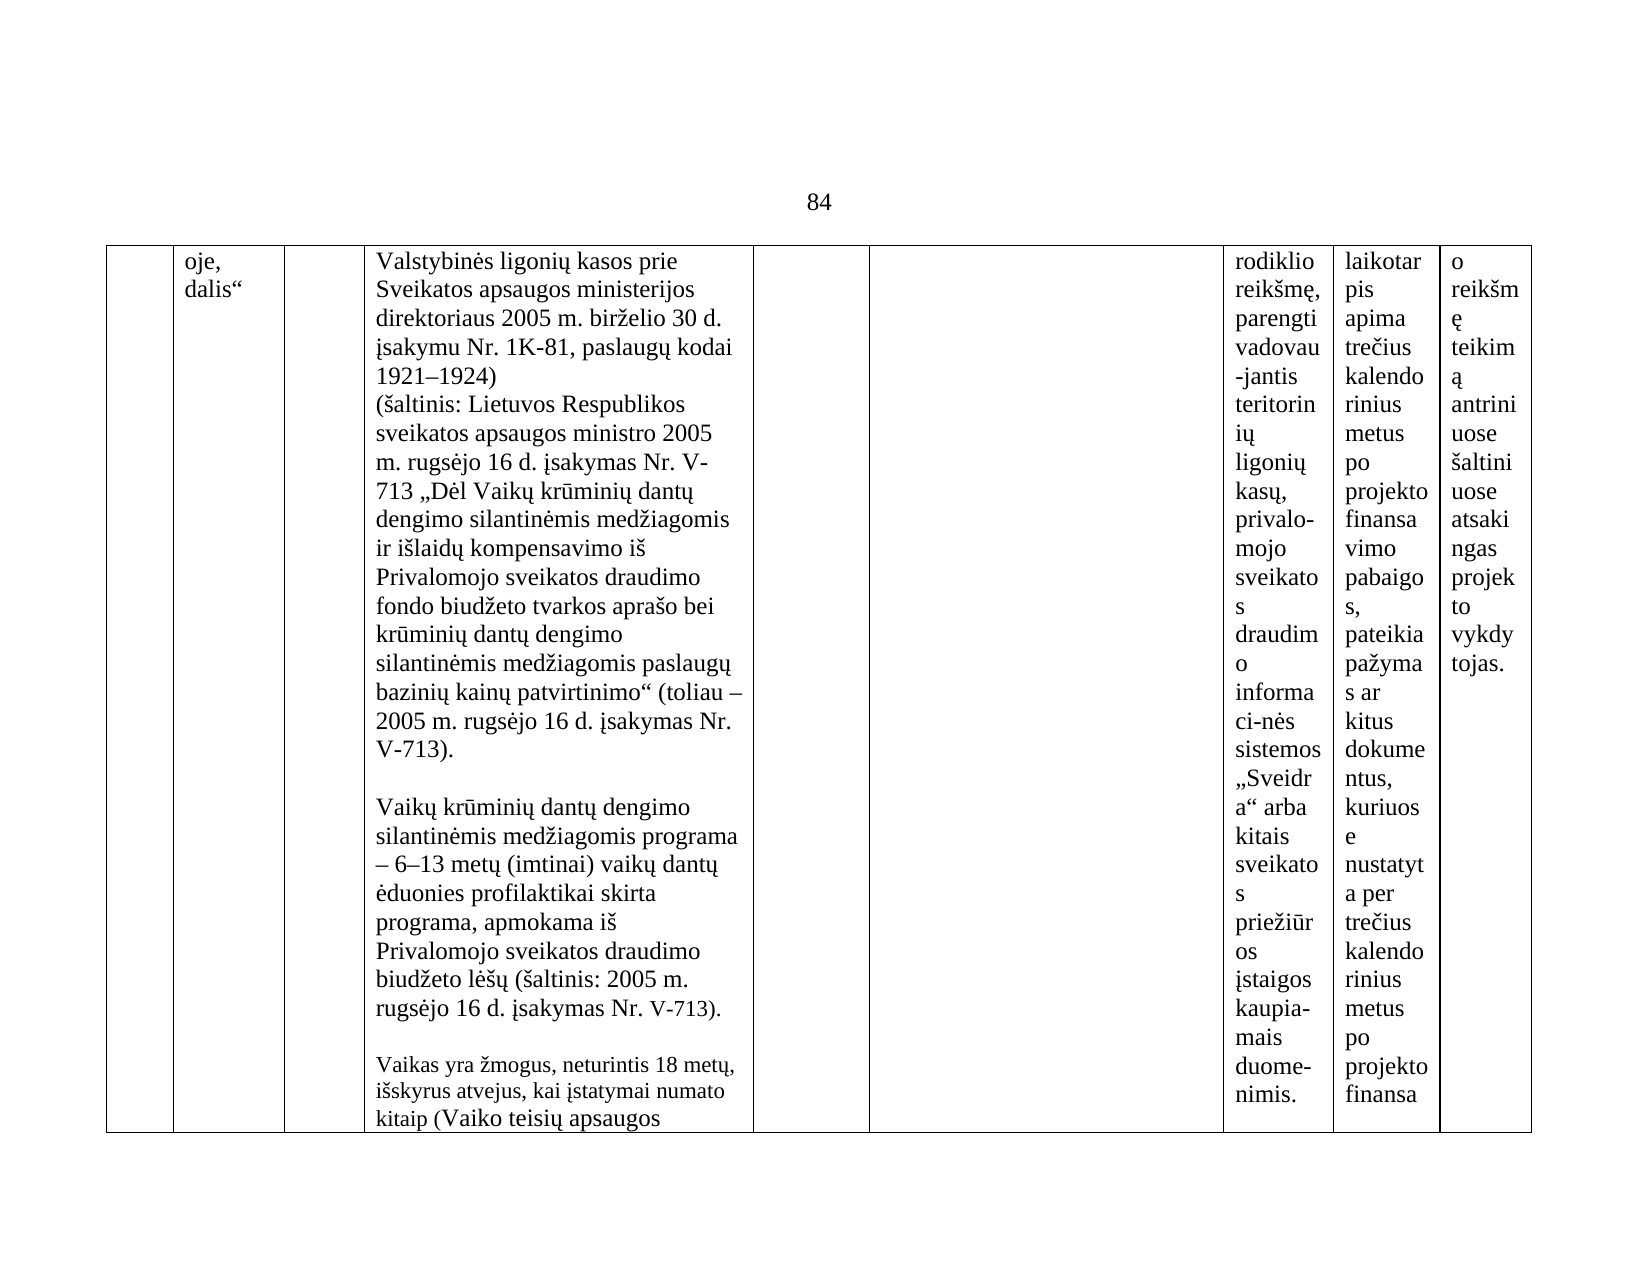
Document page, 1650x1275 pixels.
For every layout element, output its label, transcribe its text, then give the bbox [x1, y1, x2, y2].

table_cell [107, 246, 173, 1132]
table_cell [285, 246, 364, 1132]
table_cell laikotarpis apima trečius kalendorinius metus po projekto finansavimo pabaigos, pateikia pažymas ar kitus dokumentus, kuriuose nustatyta per trečius kalendorinius metus po projekto finansa [1334, 246, 1439, 1132]
table_cell Valstybinės ligonių kasos prie Sveikatos apsaugos ministerijos direktoriaus 2005 m. birželio 30 d. įsakymu Nr. 1K-81, paslaugų kodai 1921–1924) (šaltinis: Lietuvos Respublikos sveikatos apsaugos ministro 2005 m. rugsėjo 16 d. įsakymas Nr. V-713 „Dėl Vaikų krūminių dantų dengimo silantinėmis medžiagomis ir išlaidų kompensavimo iš Privalomojo sveikatos draudimo fondo biudžeto tvarkos aprašo bei krūminių dantų dengimo silantinėmis medžiagomis paslaugų bazinių kainų patvirtinimo“ (toliau – 2005 m. rugsėjo 16 d. įsakymas Nr. V-713). Vaikų krūminių dantų dengimo silantinėmis medžiagomis programa – 6–13 metų (imtinai) vaikų dantų ėduonies profilaktikai skirta programa, apmokama iš Privalomojo sveikatos draudimo biudžeto lėšų (šaltinis: 2005 m. rugsėjo 16 d. įsakymas Nr. V-713). Vaikas yra žmogus, neturintis 18 metų, išskyrus atvejus, kai įstatymai numato kitaip (Vaiko teisių apsaugos [365, 246, 753, 1132]
table_cell [870, 246, 1223, 1132]
table_cell [754, 246, 869, 1132]
table_cell oje, dalis“ [174, 246, 284, 1132]
table_cell o reikšmę teikimą antriniuose šaltiniuose atsakingas projekto vykdytojas. [1441, 246, 1531, 1132]
table_cell rodiklio reikšmę, parengti vadovau-jantis teritorinių ligonių kasų, privalo-mojo sveikatos draudimo informaci-nės sistemos „Sveidra“ arba kitais sveikatos priežiūros įstaigos kaupia-mais duome-nimis. [1224, 246, 1333, 1132]
